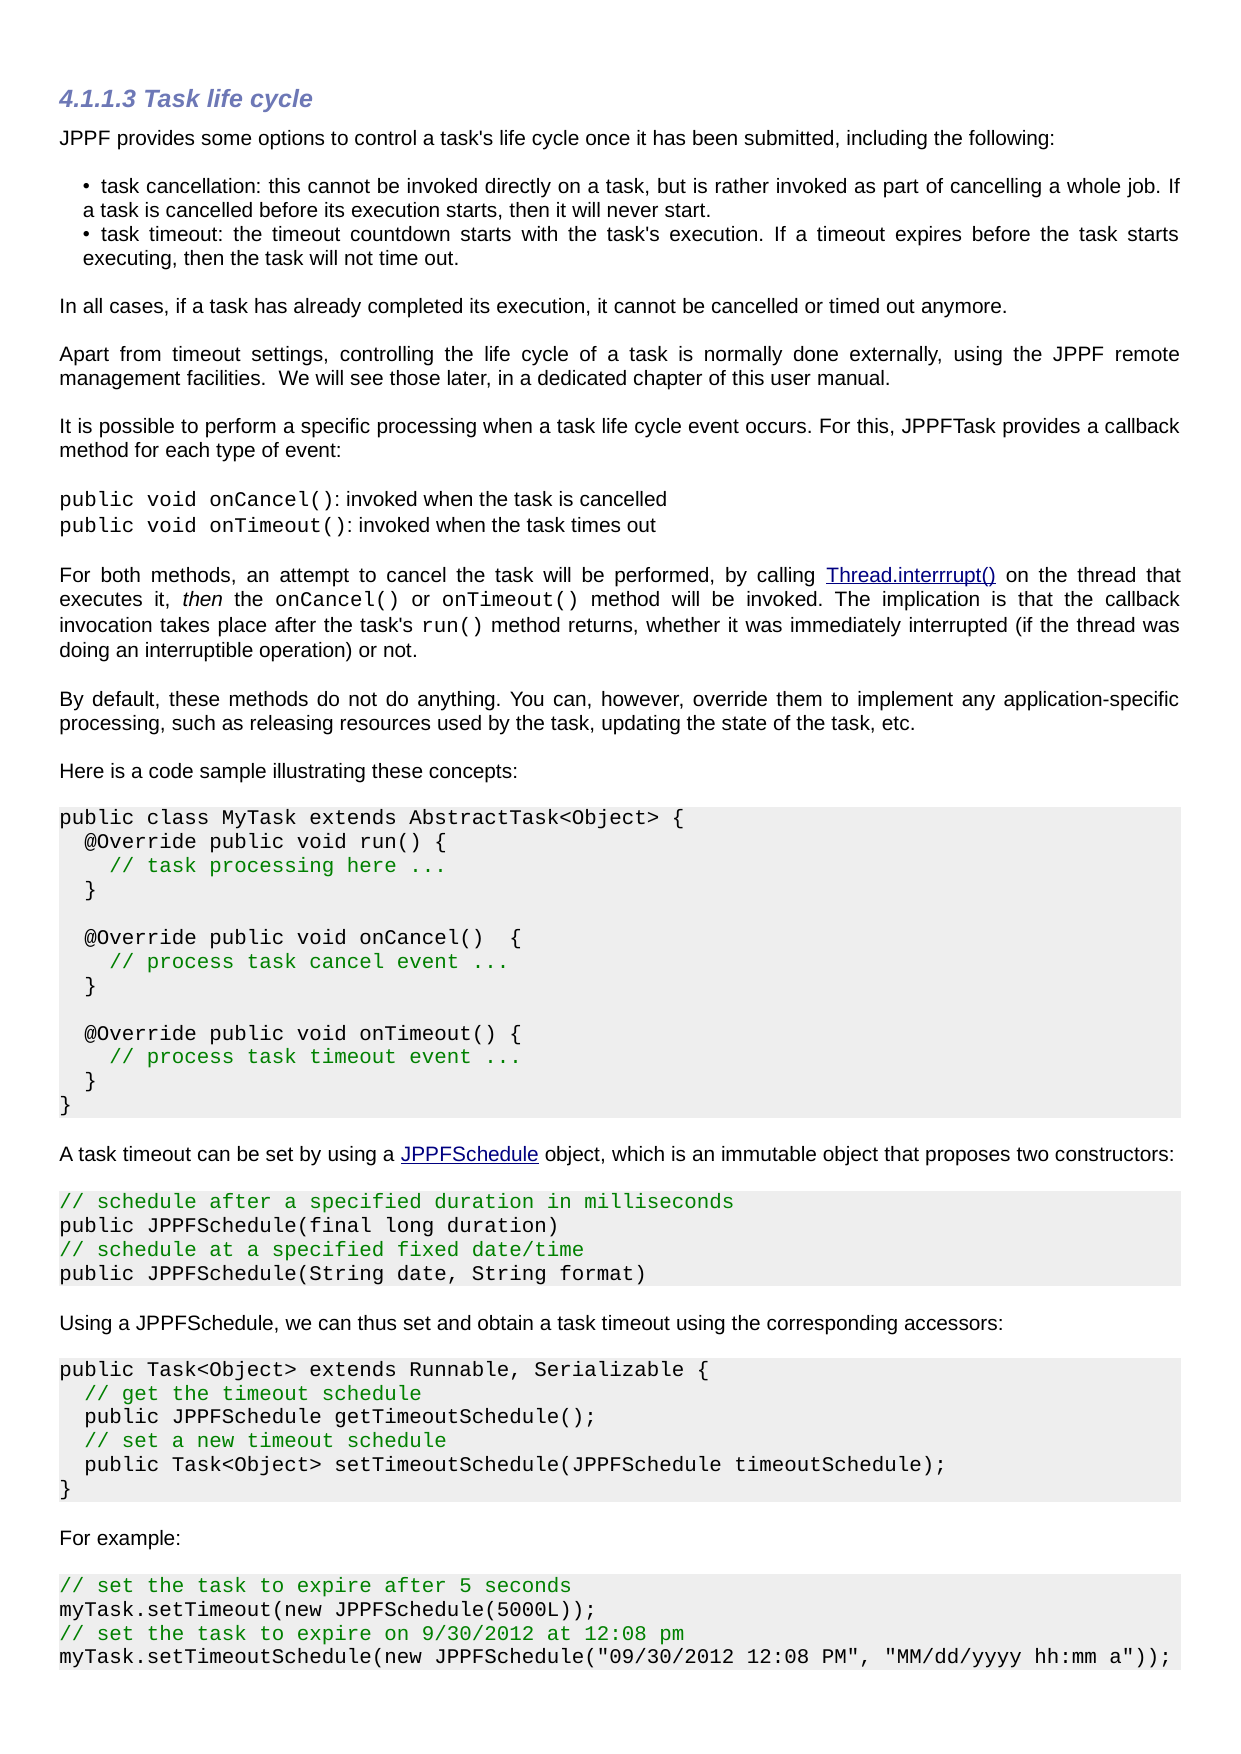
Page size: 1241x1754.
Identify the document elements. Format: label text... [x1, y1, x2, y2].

text // set the task to expire on 9/30/2012 at 12:08 pm [59, 1622, 1181, 1646]
text Here is a code sample illustrating these concepts: [59, 759, 1181, 783]
text // process task cancel event ... [59, 951, 1181, 974]
text JPPF provides some options to control a task's life cycle once it has been submitted, including the following: [59, 126, 1181, 150]
text public class MyTask extends AbstractTask<Object> { [59, 807, 1181, 831]
text // set a new timeout schedule [59, 1430, 1181, 1454]
text public Task<Object> setTimeoutSchedule(JPPFSchedule timeoutSchedule); [59, 1454, 1181, 1478]
text A task timeout can be set by using a JPPFSchedule object, which is an immutable object that proposes two constructors: [59, 1142, 1181, 1166]
list task timeout: the timeout countdown starts with the task's execution. If a timeout expires before the task starts executing, then the task will not time out. [83, 222, 1181, 270]
text Apart from timeout settings, controlling the life cycle of a task is normally done externally, using the JPPF remote management facilities. We will see those later, in a dedicated chapter of this user manual. [59, 342, 1181, 390]
text myTask.setTimeout(new JPPFSchedule(5000L)); [59, 1598, 1181, 1622]
text } [59, 1478, 1181, 1502]
text public JPPFSchedule(final long duration) [59, 1214, 1181, 1238]
text // task processing here ... [59, 855, 1181, 879]
text @Override public void onCancel() { [59, 927, 1181, 951]
text For both methods, an attempt to cancel the task will be performed, by calling Thread.interrrupt() on the thread that executes it, then the onCancel() or onTimeout() method will be invoked. The implication is that the callback invocation takes place after the task's run() method returns, whether it was immediately interrupted (if the thread was doing an interruptible operation) or not. [59, 562, 1181, 662]
text } [59, 974, 1181, 998]
text // process task timeout event ... [59, 1046, 1181, 1070]
text } [59, 1094, 1181, 1118]
text public void onTimeout(): invoked when the task times out [59, 512, 1181, 538]
text } [59, 1070, 1181, 1094]
list task cancellation: this cannot be invoked directly on a task, but is rather invoked as part of cancelling a whole job. If a task is cancelled before its execution starts, then it will never start. [83, 174, 1181, 222]
text For example: [59, 1526, 1181, 1550]
text Using a JPPFSchedule, we can thus set and obtain a task timeout using the corresponding accessors: [59, 1310, 1181, 1334]
text public JPPFSchedule(String date, String format) [59, 1262, 1181, 1286]
subtitle Task life cycle [59, 84, 1181, 113]
text In all cases, if a task has already completed its execution, it cannot be cancelled or timed out anymore. [59, 294, 1181, 318]
text public Task<Object> extends Runnable, Serializable { [59, 1358, 1181, 1382]
text public void onCancel(): invoked when the task is cancelled [59, 487, 1181, 512]
text // set the task to expire after 5 seconds [59, 1574, 1181, 1598]
text @Override public void onTimeout() { [59, 1022, 1181, 1046]
text By default, these methods do not do anything. You can, however, override them to implement any application-specific processing, such as releasing resources used by the task, updating the state of the task, etc. [59, 687, 1181, 735]
text myTask.setTimeoutSchedule(new JPPFSchedule("09/30/2012 12:08 PM", "MM/dd/yyyy hh:mm a")); [59, 1646, 1181, 1670]
text // schedule at a specified fixed date/time [59, 1238, 1181, 1262]
text } [59, 879, 1181, 903]
text // schedule after a specified duration in milliseconds [59, 1191, 1181, 1214]
text public JPPFSchedule getTimeoutSchedule(); [59, 1406, 1181, 1430]
text @Override public void run() { [59, 831, 1181, 855]
text It is possible to perform a specific processing when a task life cycle event occurs. For this, JPPFTask provides a callback method for each type of event: [59, 414, 1181, 462]
text // get the timeout schedule [59, 1382, 1181, 1406]
